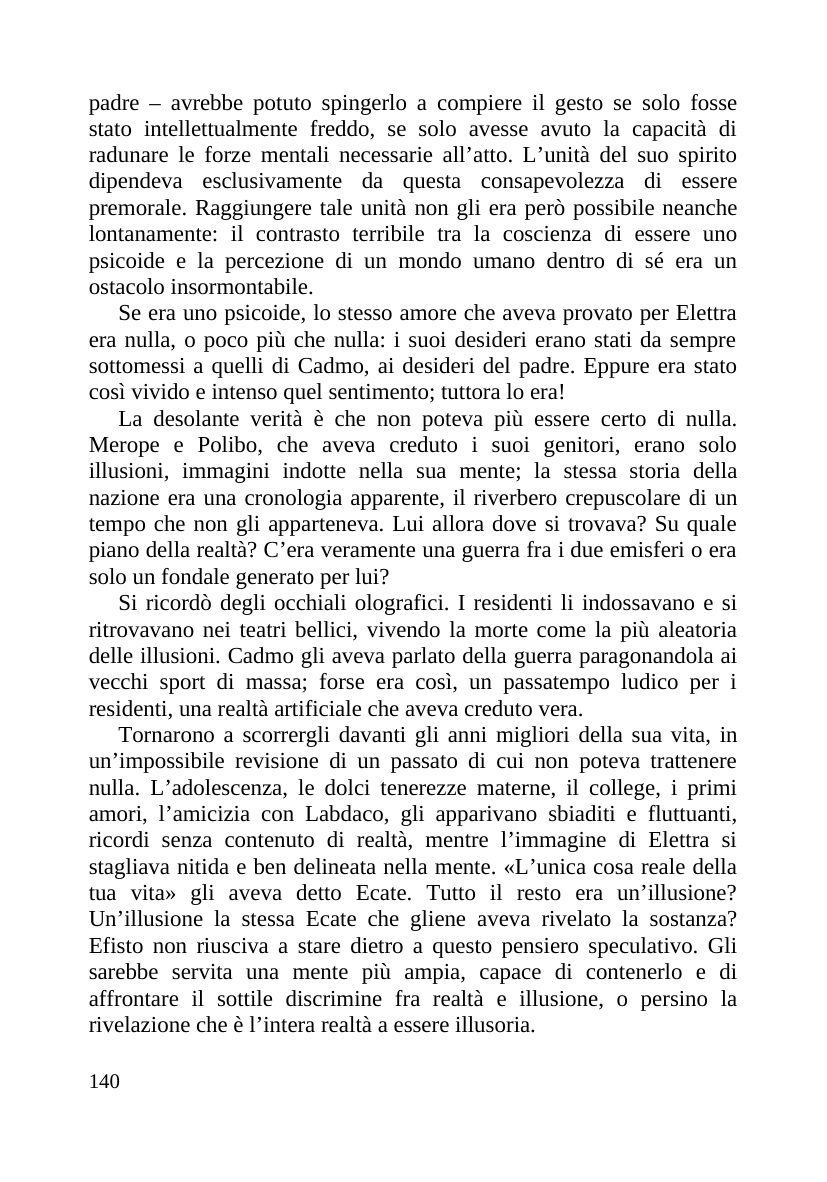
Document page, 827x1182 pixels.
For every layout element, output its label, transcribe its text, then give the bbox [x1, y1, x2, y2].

text padre – avrebbe potuto spingerlo a compiere il gesto se solo fosse stato intellettualmente freddo, se solo avesse avuto la capacità di radunare le forze mentali necessarie all’atto. L’unità del suo spirito dipendeva esclusivamente da questa consapevolezza di essere premorale. Raggiungere tale unità non gli era però possibile neanche lontanamente: il contrasto terribile tra la coscienza di essere uno psicoide e la percezione di un mondo umano dentro di sé era un ostacolo insormontabile. [88, 88, 738, 299]
text Si ricordò degli occhiali olografici. I residenti li indossavano e si ritrovavano nei teatri bellici, vivendo la morte come la più aleatoria delle illusioni. Cadmo gli aveva parlato della guerra paragonandola ai vecchi sport di massa; forse era così, un passatempo ludico per i residenti, una realtà artificiale che aveva creduto vera. [88, 589, 738, 721]
text La desolante verità è che non poteva più essere certo di nulla. Merope e Polibo, che aveva creduto i suoi genitori, erano solo illusioni, immagini indotte nella sua mente; la stessa storia della nazione era una cronologia apparente, il riverbero crepuscolare di un tempo che non gli apparteneva. Lui allora dove si trovava? Su quale piano della realtà? C’era veramente una guerra fra i due emisferi o era solo un fondale generato per lui? [88, 405, 738, 589]
text Tornarono a scorrergli davanti gli anni migliori della sua vita, in un’impossibile revisione di un passato di cui non poteva trattenere nulla. L’adolescenza, le dolci tenerezze materne, il college, i primi amori, l’amicizia con Labdaco, gli apparivano sbiaditi e fluttuanti, ricordi senza contenuto di realtà, mentre l’immagine di Elettra si stagliava nitida e ben delineata nella mente. «L’unica cosa reale della tua vita» gli aveva detto Ecate. Tutto il resto era un’illusione? Un’illusione la stessa Ecate che gliene aveva rivelato la sostanza? Efisto non riusciva a stare dietro a questo pensiero speculativo. Gli sarebbe servita una mente più ampia, capace di contenerlo e di affrontare il sottile discrimine fra realtà e illusione, o persino la rivelazione che è l’intera realtà a essere illusoria. [88, 721, 738, 1037]
text Se era uno psicoide, lo stesso amore che aveva provato per Elettra era nulla, o poco più che nulla: i suoi desideri erano stati da sempre sottomessi a quelli di Cadmo, ai desideri del padre. Eppure era stato così vivido e intenso quel sentimento; tuttora lo era! [88, 299, 738, 405]
